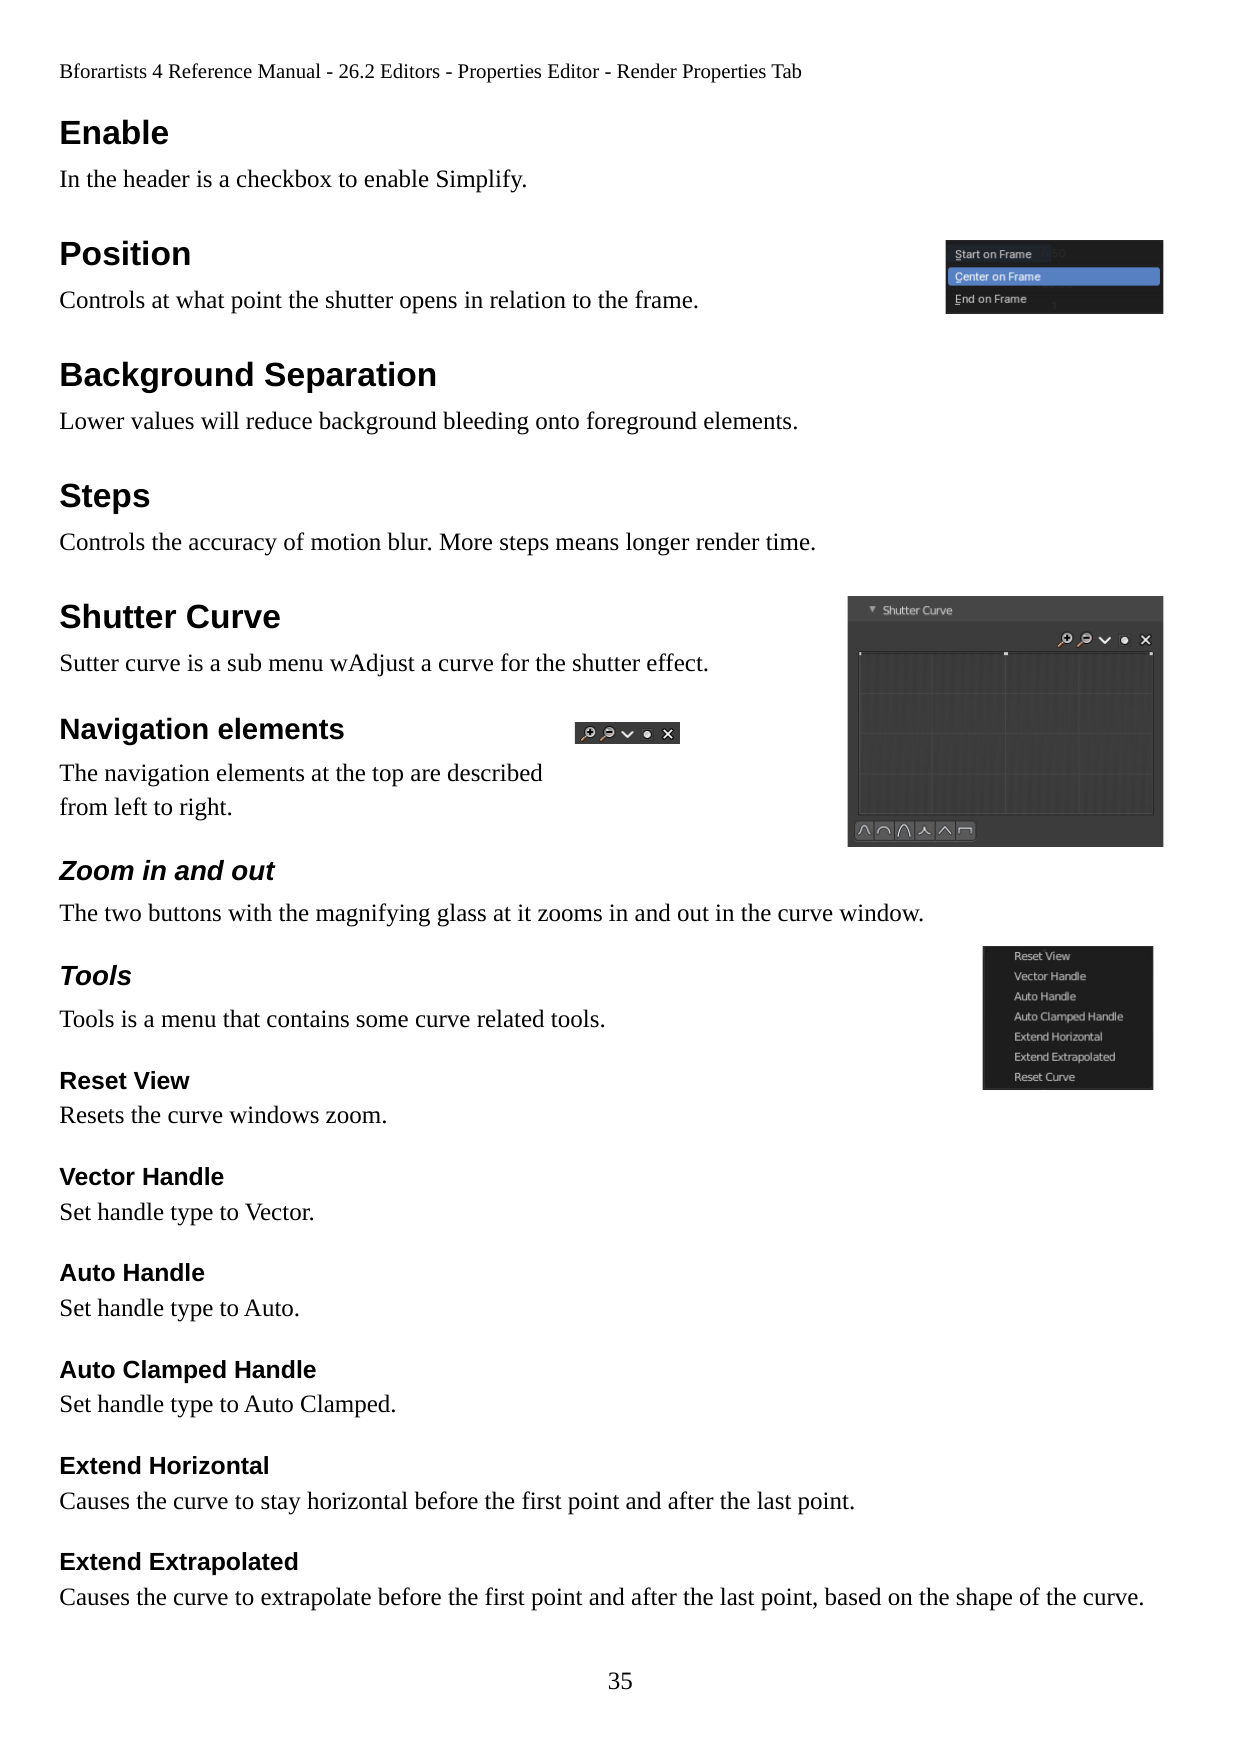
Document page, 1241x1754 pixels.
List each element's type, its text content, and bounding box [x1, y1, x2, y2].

subtitle Enable [59, 113, 1181, 151]
subtitle Steps [59, 476, 1181, 514]
subtitle Background Separation [59, 355, 1181, 393]
subtitle Position [59, 234, 1181, 272]
subtitle Auto Clamped Handle [59, 1355, 1181, 1383]
subtitle [1154, 960, 1181, 992]
subtitle [1164, 712, 1181, 745]
picture [574, 722, 680, 744]
text Controls at what point the shutter opens in relation to the frame. [59, 285, 945, 313]
text Lower values will reduce background bleeding onto foreground elements. [59, 406, 1181, 434]
text In the header is a checkbox to enable Simplify. [59, 164, 1181, 192]
subtitle Zoom in and out [59, 854, 1181, 886]
subtitle Auto Handle [59, 1258, 1181, 1287]
text Resets the curve windows zoom. [59, 1101, 1181, 1129]
subtitle Shutter Curve [59, 597, 847, 635]
subtitle Navigation elements [59, 712, 847, 745]
subtitle Extend Extrapolated [59, 1547, 1181, 1576]
text The navigation elements at the top are described from left to right. [59, 758, 847, 821]
picture [945, 240, 1164, 314]
subtitle Extend Horizontal [59, 1451, 1181, 1480]
text Causes the curve to extrapolate before the first point and after the last point, based on the shape of the curve. [59, 1582, 1181, 1611]
subtitle Reset View [59, 1066, 1181, 1094]
picture [847, 596, 1164, 847]
text Set handle type to Auto. [59, 1293, 1181, 1322]
text Set handle type to Vector. [59, 1197, 1181, 1226]
subtitle Vector Handle [59, 1162, 1181, 1191]
picture [982, 946, 1154, 1090]
text The two buttons with the magnifying glass at it zooms in and out in the curve window. [59, 898, 1181, 927]
text Causes the curve to stay horizontal before the first point and after the last point. [59, 1486, 1181, 1515]
subtitle [1164, 597, 1181, 635]
text Sutter curve is a sub menu wAdjust a curve for the shutter effect. [59, 648, 847, 677]
subtitle Tools [59, 960, 982, 992]
text Tools is a menu that contains some curve related tools. [59, 1004, 982, 1033]
text Set handle type to Auto Clamped. [59, 1389, 1181, 1418]
text Controls the accuracy of motion blur. More steps means longer render time. [59, 527, 1181, 556]
